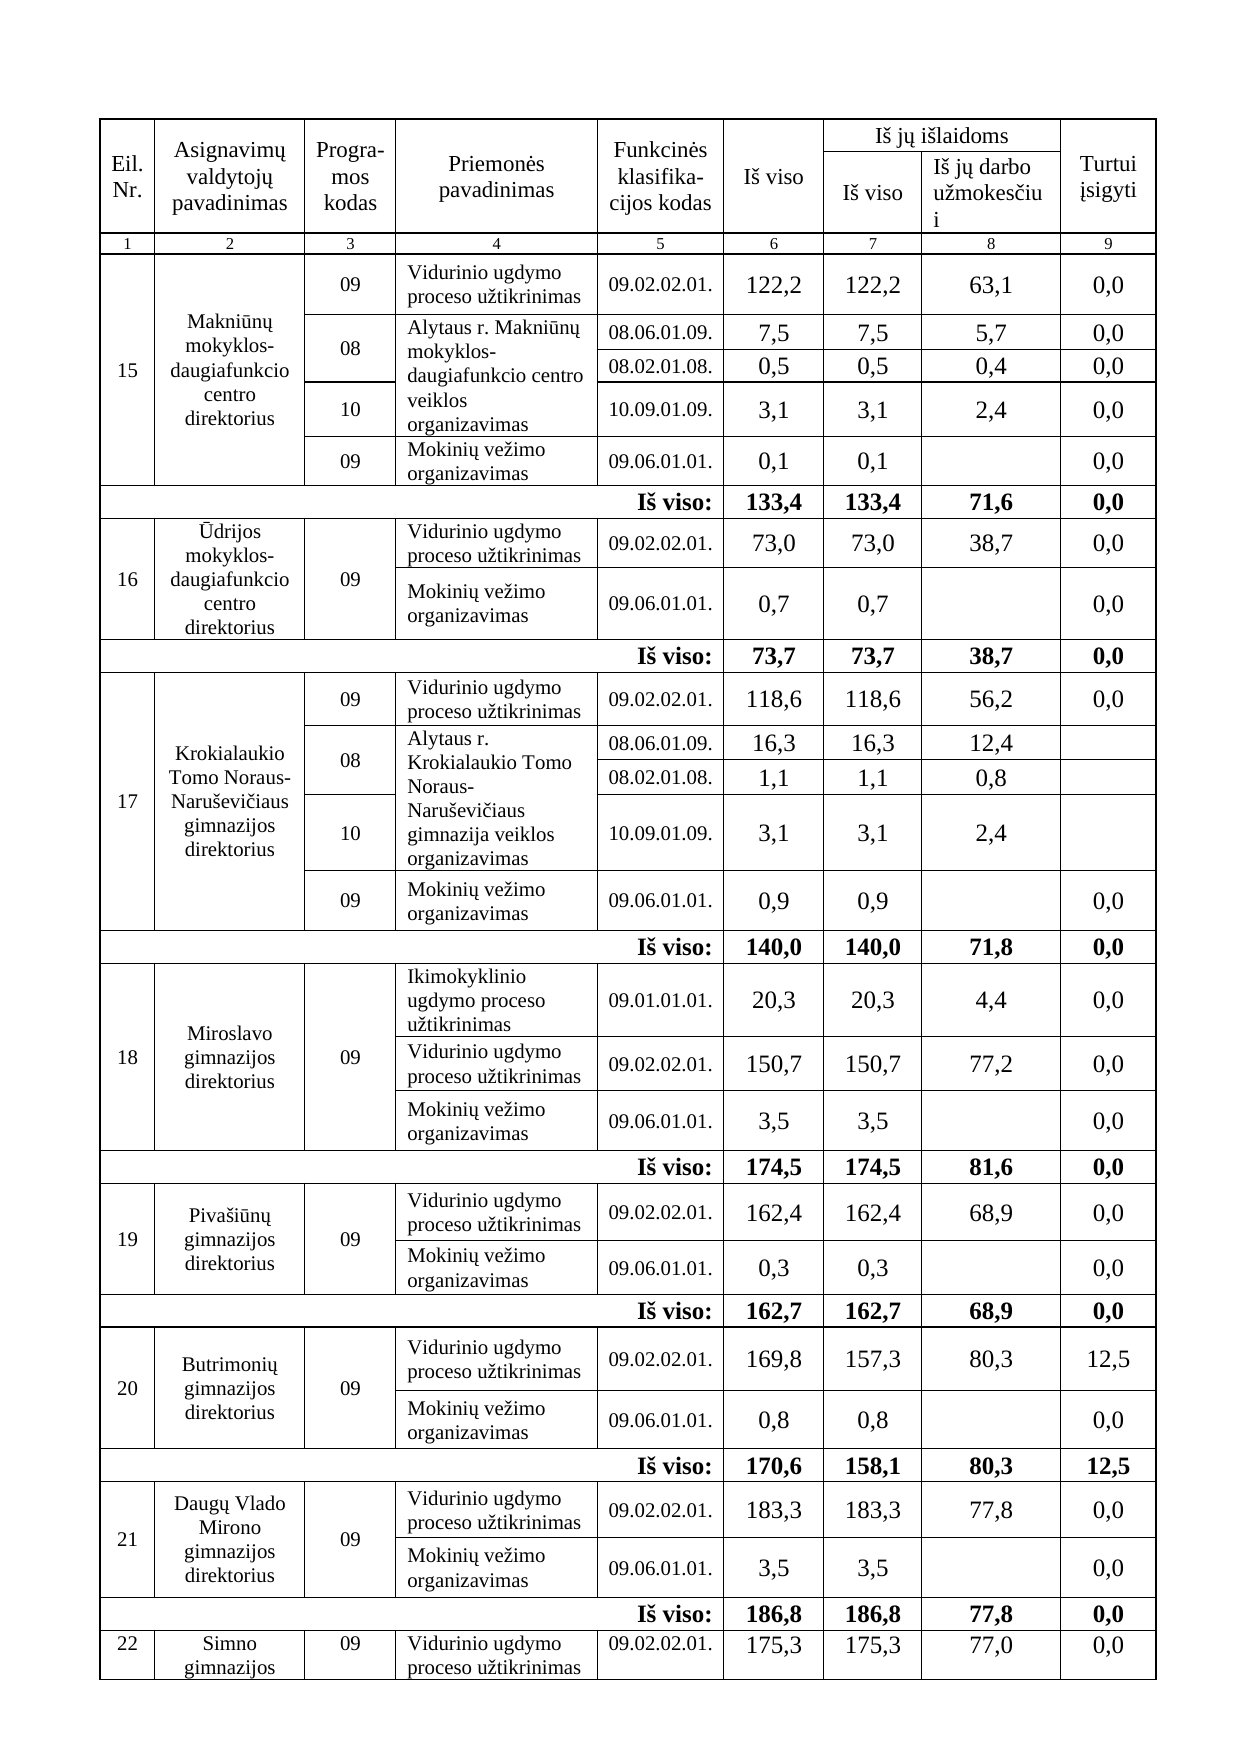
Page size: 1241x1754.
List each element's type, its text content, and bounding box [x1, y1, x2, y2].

table_cell Iš viso: [101, 931, 723, 962]
table_cell 68,9 [922, 1184, 1060, 1240]
table_cell 1 [101, 234, 154, 253]
table_cell 5 [598, 234, 723, 253]
table_cell 09 [305, 1482, 395, 1597]
table_cell 17 [101, 673, 154, 930]
table_cell 0,4 [922, 350, 1060, 381]
table_cell Vidurinio ugdymo proceso užtikrinimas [396, 519, 597, 567]
table_cell 186,8 [824, 1598, 921, 1629]
table_cell Mokinių vežimo organizavimas [396, 1391, 597, 1448]
table_cell 0,0 [1061, 1091, 1155, 1150]
table_cell 0,0 [1061, 255, 1155, 314]
table_cell 09.06.01.01. [598, 1241, 723, 1293]
table_cell 09.02.02.01. [598, 1184, 723, 1240]
table_cell 0,0 [1061, 1538, 1155, 1597]
table_cell 09.02.02.01. [598, 1482, 723, 1537]
table_cell 7 [824, 234, 921, 253]
table_cell 0,0 [1061, 1482, 1155, 1537]
table_cell Mokinių vežimo organizavimas [396, 437, 597, 485]
table_cell 20,3 [724, 964, 823, 1036]
table_cell Mokinių vežimo organizavimas [396, 1538, 597, 1597]
table_cell 3,5 [724, 1538, 823, 1597]
table_cell 5,7 [922, 315, 1060, 349]
table_cell 0,0 [1061, 1295, 1155, 1326]
table_cell 0,0 [1061, 1598, 1155, 1629]
table_cell 63,1 [922, 255, 1060, 314]
table_cell 38,7 [922, 640, 1060, 672]
table_cell [922, 1391, 1060, 1448]
table_cell 0,0 [1061, 1391, 1155, 1448]
table_cell 3,1 [824, 383, 921, 436]
table_header Eil. Nr. [101, 120, 154, 232]
table_cell Vidurinio ugdymo proceso užtikrinimas [396, 255, 597, 314]
table_header Funkcinės klasifika-cijos kodas [598, 120, 723, 232]
table_header Iš viso [724, 120, 823, 232]
table_cell 09.02.02.01. [598, 1631, 723, 1679]
table_cell 77,2 [922, 1037, 1060, 1090]
table_cell 73,0 [724, 519, 823, 567]
table_cell Vidurinio ugdymo proceso užtikrinimas [396, 1328, 597, 1390]
table_cell 162,7 [724, 1295, 823, 1326]
table_header Turtui įsigyti [1061, 120, 1155, 232]
table_cell 0,0 [1061, 871, 1155, 930]
table_cell 09.06.01.01. [598, 1538, 723, 1597]
table_cell 16,3 [824, 726, 921, 759]
table_cell 09.02.02.01. [598, 673, 723, 725]
table_cell 0,0 [1061, 315, 1155, 349]
table_cell 09 [305, 1631, 395, 1679]
table_cell Iš viso: [101, 1151, 723, 1183]
table_cell 10.09.01.09. [598, 383, 723, 436]
table_cell 09.06.01.01. [598, 871, 723, 930]
table_cell Vidurinio ugdymo proceso užtikrinimas [396, 1184, 597, 1240]
table_cell 71,6 [922, 486, 1060, 518]
table_cell 3,1 [724, 383, 823, 436]
table_cell Ūdrijos mokyklos-daugiafunkcio centro direktorius [155, 519, 304, 639]
table_cell 0,0 [1061, 350, 1155, 381]
table_cell 09.06.01.01. [598, 568, 723, 639]
table_cell [922, 871, 1060, 930]
table_cell Alytaus r. Krokialaukio Tomo Noraus-Naruševičiaus gimnazija veiklos organizavimas [396, 726, 597, 870]
table_cell 09.06.01.01. [598, 437, 723, 485]
table_header Iš jų išlaidoms [824, 120, 1060, 151]
table_cell 2 [155, 234, 304, 253]
table_cell 71,8 [922, 931, 1060, 962]
table_cell 0,8 [724, 1391, 823, 1448]
table_cell Iš viso: [101, 1598, 723, 1629]
table_cell Alytaus r. Makniūnų mokyklos-daugiafunkcio centro veiklos organizavimas [396, 315, 597, 436]
table_cell 18 [101, 964, 154, 1150]
table_cell 140,0 [724, 931, 823, 962]
table_cell [922, 1091, 1060, 1150]
table_cell 09 [305, 871, 395, 930]
table_cell 3,5 [724, 1091, 823, 1150]
table_cell 0,7 [724, 568, 823, 639]
table_cell 1,1 [824, 760, 921, 794]
table_cell Daugų Vlado Mirono gimnazijos direktorius [155, 1482, 304, 1597]
table_cell [922, 568, 1060, 639]
table_cell 09 [305, 964, 395, 1150]
table_cell 56,2 [922, 673, 1060, 725]
table_cell 122,2 [724, 255, 823, 314]
table_cell 0,0 [1061, 964, 1155, 1036]
table_cell 0,9 [824, 871, 921, 930]
table_cell 0,1 [724, 437, 823, 485]
table_cell Mokinių vežimo organizavimas [396, 568, 597, 639]
table_cell 09.02.02.01. [598, 519, 723, 567]
table_cell Iš viso: [101, 1295, 723, 1326]
table_cell 2,4 [922, 383, 1060, 436]
table_cell 0,9 [724, 871, 823, 930]
table_cell Simno gimnazijos [155, 1631, 304, 1679]
table_cell 80,3 [922, 1449, 1060, 1481]
table_cell 1,1 [724, 760, 823, 794]
table_cell 09 [305, 1184, 395, 1293]
table_cell 162,7 [824, 1295, 921, 1326]
table_cell 09 [305, 255, 395, 314]
table_cell 0,0 [1061, 1151, 1155, 1183]
table_cell 2,4 [922, 795, 1060, 870]
table_cell 157,3 [824, 1328, 921, 1390]
table_cell 80,3 [922, 1328, 1060, 1390]
table_cell Iš jų darbo užmokesčiui [922, 152, 1060, 232]
table_cell 08.02.01.08. [598, 350, 723, 381]
table_cell 4,4 [922, 964, 1060, 1036]
table_cell [922, 437, 1060, 485]
table_cell 174,5 [724, 1151, 823, 1183]
table_cell [1061, 726, 1155, 759]
table_cell 0,5 [724, 350, 823, 381]
table_cell 158,1 [824, 1449, 921, 1481]
table_cell 12,4 [922, 726, 1060, 759]
table_cell 175,3 [824, 1631, 921, 1679]
table_cell 09.02.02.01. [598, 255, 723, 314]
table_cell 0,8 [824, 1391, 921, 1448]
table_cell 174,5 [824, 1151, 921, 1183]
table_cell 21 [101, 1482, 154, 1597]
table_cell 7,5 [724, 315, 823, 349]
table_cell [922, 1538, 1060, 1597]
table_cell 0,5 [824, 350, 921, 381]
table_cell 3 [305, 234, 395, 253]
table_cell 8 [922, 234, 1060, 253]
table_cell Makniūnų mokyklos-daugiafunkcio centro direktorius [155, 255, 304, 485]
table_cell 77,8 [922, 1482, 1060, 1537]
table_cell 81,6 [922, 1151, 1060, 1183]
table_cell 20 [101, 1328, 154, 1448]
table_cell 150,7 [724, 1037, 823, 1090]
table_cell 118,6 [724, 673, 823, 725]
table_cell 140,0 [824, 931, 921, 962]
table_cell 09.02.02.01. [598, 1328, 723, 1390]
table_cell Vidurinio ugdymo proceso užtikrinimas [396, 1037, 597, 1090]
table_cell 0,0 [1061, 1631, 1155, 1679]
table_cell 0,0 [1061, 568, 1155, 639]
table_cell Miroslavo gimnazijos direktorius [155, 964, 304, 1150]
table_cell 08 [305, 315, 395, 381]
table_cell 3,1 [724, 795, 823, 870]
table_cell 08.06.01.09. [598, 726, 723, 759]
table_cell 10 [305, 795, 395, 870]
table_cell 10.09.01.09. [598, 795, 723, 870]
table_cell Iš viso: [101, 486, 723, 518]
table_cell [1061, 795, 1155, 870]
table_cell Mokinių vežimo organizavimas [396, 871, 597, 930]
table_cell Iš viso: [101, 1449, 723, 1481]
table_cell 3,1 [824, 795, 921, 870]
table_cell 20,3 [824, 964, 921, 1036]
table_cell Mokinių vežimo organizavimas [396, 1241, 597, 1293]
table_cell 77,8 [922, 1598, 1060, 1629]
table_cell 3,5 [824, 1091, 921, 1150]
table_cell 183,3 [724, 1482, 823, 1537]
table_cell 0,3 [824, 1241, 921, 1293]
table_cell 38,7 [922, 519, 1060, 567]
table_cell 09.06.01.01. [598, 1391, 723, 1448]
table_cell Pivašiūnų gimnazijos direktorius [155, 1184, 304, 1293]
table_cell 09 [305, 1328, 395, 1448]
table_header Priemonės pavadinimas [396, 120, 597, 232]
table_cell [922, 1241, 1060, 1293]
table_cell 08.02.01.08. [598, 760, 723, 794]
table_cell 4 [396, 234, 597, 253]
table_cell 08 [305, 726, 395, 794]
table_cell 0,3 [724, 1241, 823, 1293]
table_header Progra-mos kodas [305, 120, 395, 232]
table_cell 162,4 [724, 1184, 823, 1240]
table_cell 0,0 [1061, 1241, 1155, 1293]
table_cell 77,0 [922, 1631, 1060, 1679]
table_cell 09.01.01.01. [598, 964, 723, 1036]
table_cell 16 [101, 519, 154, 639]
table_cell 6 [724, 234, 823, 253]
table_cell [1061, 760, 1155, 794]
table_cell 09.02.02.01. [598, 1037, 723, 1090]
table_cell 3,5 [824, 1538, 921, 1597]
table_cell 169,8 [724, 1328, 823, 1390]
table_cell 122,2 [824, 255, 921, 314]
table_cell 150,7 [824, 1037, 921, 1090]
table_cell 22 [101, 1631, 154, 1679]
table_cell Krokialaukio Tomo Noraus-Naruševičiaus gimnazijos direktorius [155, 673, 304, 930]
table_cell 08.06.01.09. [598, 315, 723, 349]
table_cell 0,0 [1061, 1037, 1155, 1090]
table_cell 15 [101, 255, 154, 485]
table_cell 183,3 [824, 1482, 921, 1537]
table_cell Ikimokyklinio ugdymo proceso užtikrinimas [396, 964, 597, 1036]
table_cell 0,0 [1061, 640, 1155, 672]
table_cell 16,3 [724, 726, 823, 759]
table_cell 186,8 [724, 1598, 823, 1629]
table_cell 10 [305, 383, 395, 436]
table_cell 0,7 [824, 568, 921, 639]
table_cell 0,1 [824, 437, 921, 485]
table_cell 0,0 [1061, 931, 1155, 962]
table_cell 12,5 [1061, 1449, 1155, 1481]
table_cell 09 [305, 519, 395, 639]
table_cell 73,7 [724, 640, 823, 672]
table_cell 0,0 [1061, 437, 1155, 485]
table_cell 0,0 [1061, 673, 1155, 725]
table_cell 0,0 [1061, 519, 1155, 567]
table_cell 0,0 [1061, 1184, 1155, 1240]
table_cell 133,4 [824, 486, 921, 518]
table_cell 12,5 [1061, 1328, 1155, 1390]
table_header Asignavimų valdytojų pavadinimas [155, 120, 304, 232]
table_cell Butrimonių gimnazijos direktorius [155, 1328, 304, 1448]
table_cell 73,7 [824, 640, 921, 672]
table_cell 09 [305, 673, 395, 725]
table_cell 68,9 [922, 1295, 1060, 1326]
table_cell Iš viso: [101, 640, 723, 672]
table_cell Mokinių vežimo organizavimas [396, 1091, 597, 1150]
table_cell 0,8 [922, 760, 1060, 794]
table_cell 0,0 [1061, 486, 1155, 518]
table_cell 7,5 [824, 315, 921, 349]
table_cell 19 [101, 1184, 154, 1293]
table_cell Iš viso [824, 152, 921, 232]
table_cell Vidurinio ugdymo proceso užtikrinimas [396, 1631, 597, 1679]
table_cell Vidurinio ugdymo proceso užtikrinimas [396, 1482, 597, 1537]
table_cell 09.06.01.01. [598, 1091, 723, 1150]
table_cell 09 [305, 437, 395, 485]
table_cell 133,4 [724, 486, 823, 518]
table_cell 162,4 [824, 1184, 921, 1240]
table_cell 0,0 [1061, 383, 1155, 436]
table_cell 118,6 [824, 673, 921, 725]
table_cell 9 [1061, 234, 1155, 253]
table_cell 175,3 [724, 1631, 823, 1679]
table_cell Vidurinio ugdymo proceso užtikrinimas [396, 673, 597, 725]
table_cell 170,6 [724, 1449, 823, 1481]
table_cell 73,0 [824, 519, 921, 567]
